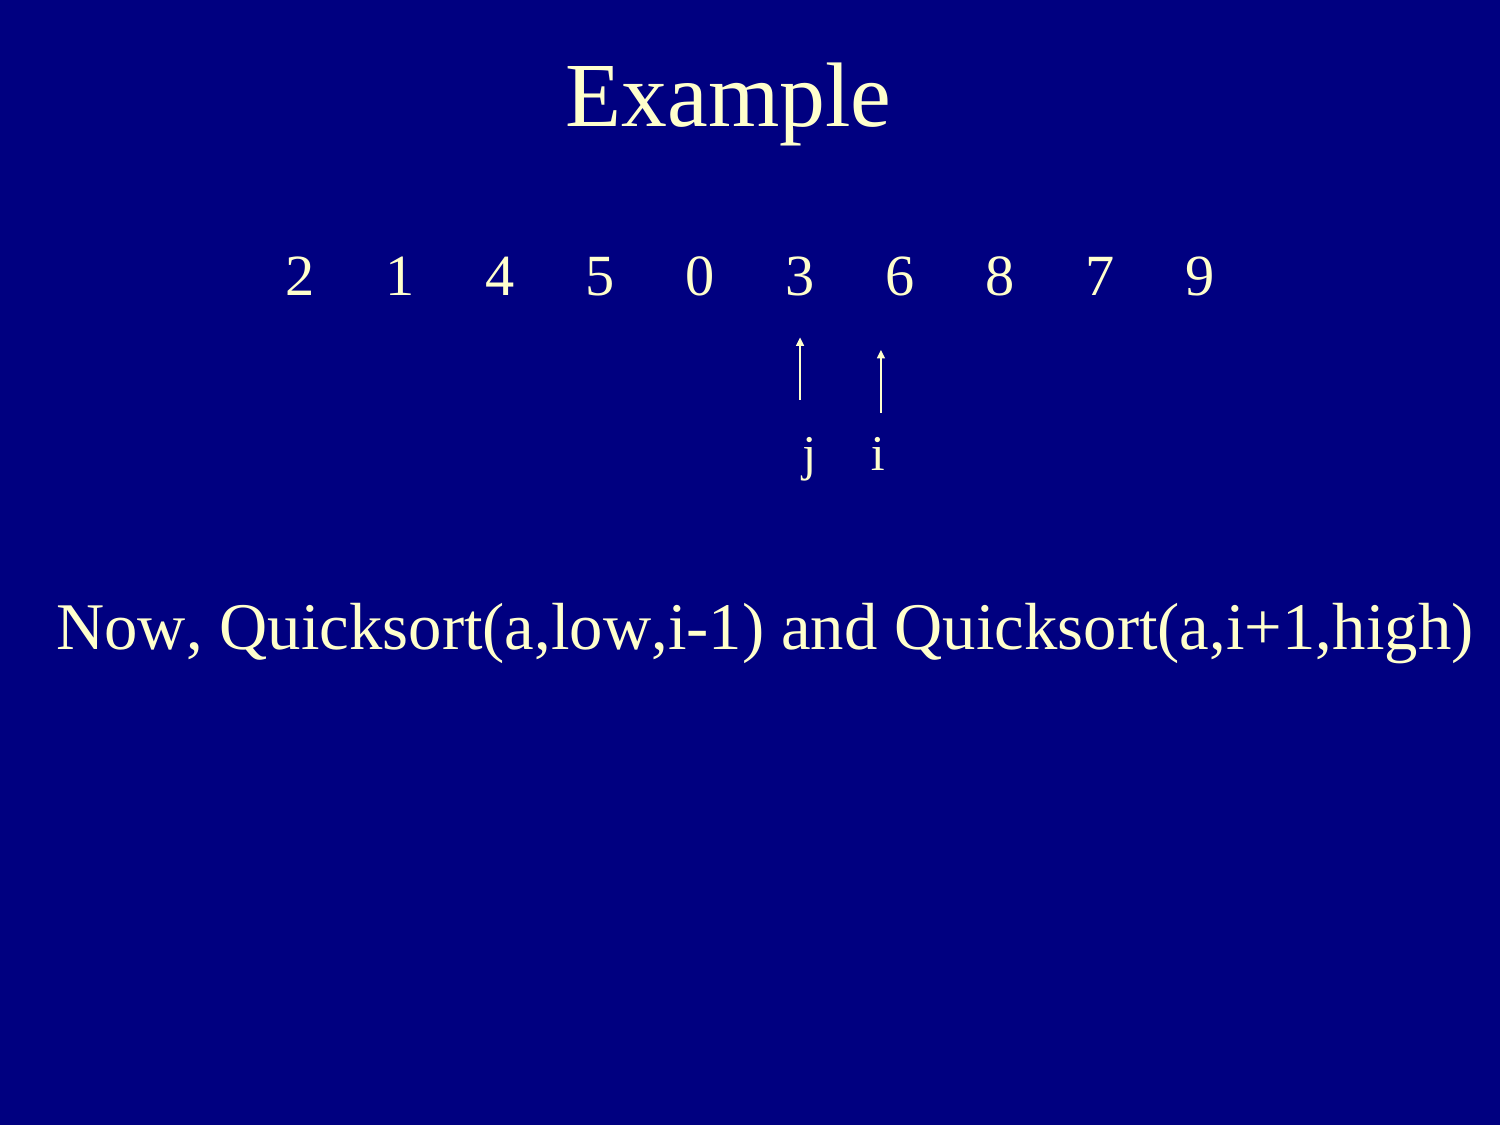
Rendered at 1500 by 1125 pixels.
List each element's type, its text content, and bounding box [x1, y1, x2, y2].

table_header 4 [450, 229, 550, 325]
text_box i [856, 412, 900, 488]
table_header 8 [950, 229, 1050, 325]
table_header 2 [250, 229, 350, 325]
table_header 5 [550, 229, 650, 325]
text_box j [787, 412, 832, 488]
table_header 0 [650, 229, 750, 325]
text_box Now, Quicksort(a,low,i-1) and Quicksort(a,i+1,high) [41, 574, 1492, 671]
table_header 9 [1150, 229, 1250, 325]
title Example [0, 27, 1458, 153]
table_header 1 [350, 229, 450, 325]
table_header 3 [750, 229, 850, 325]
table_header 6 [850, 229, 950, 325]
table_header 7 [1050, 229, 1150, 325]
